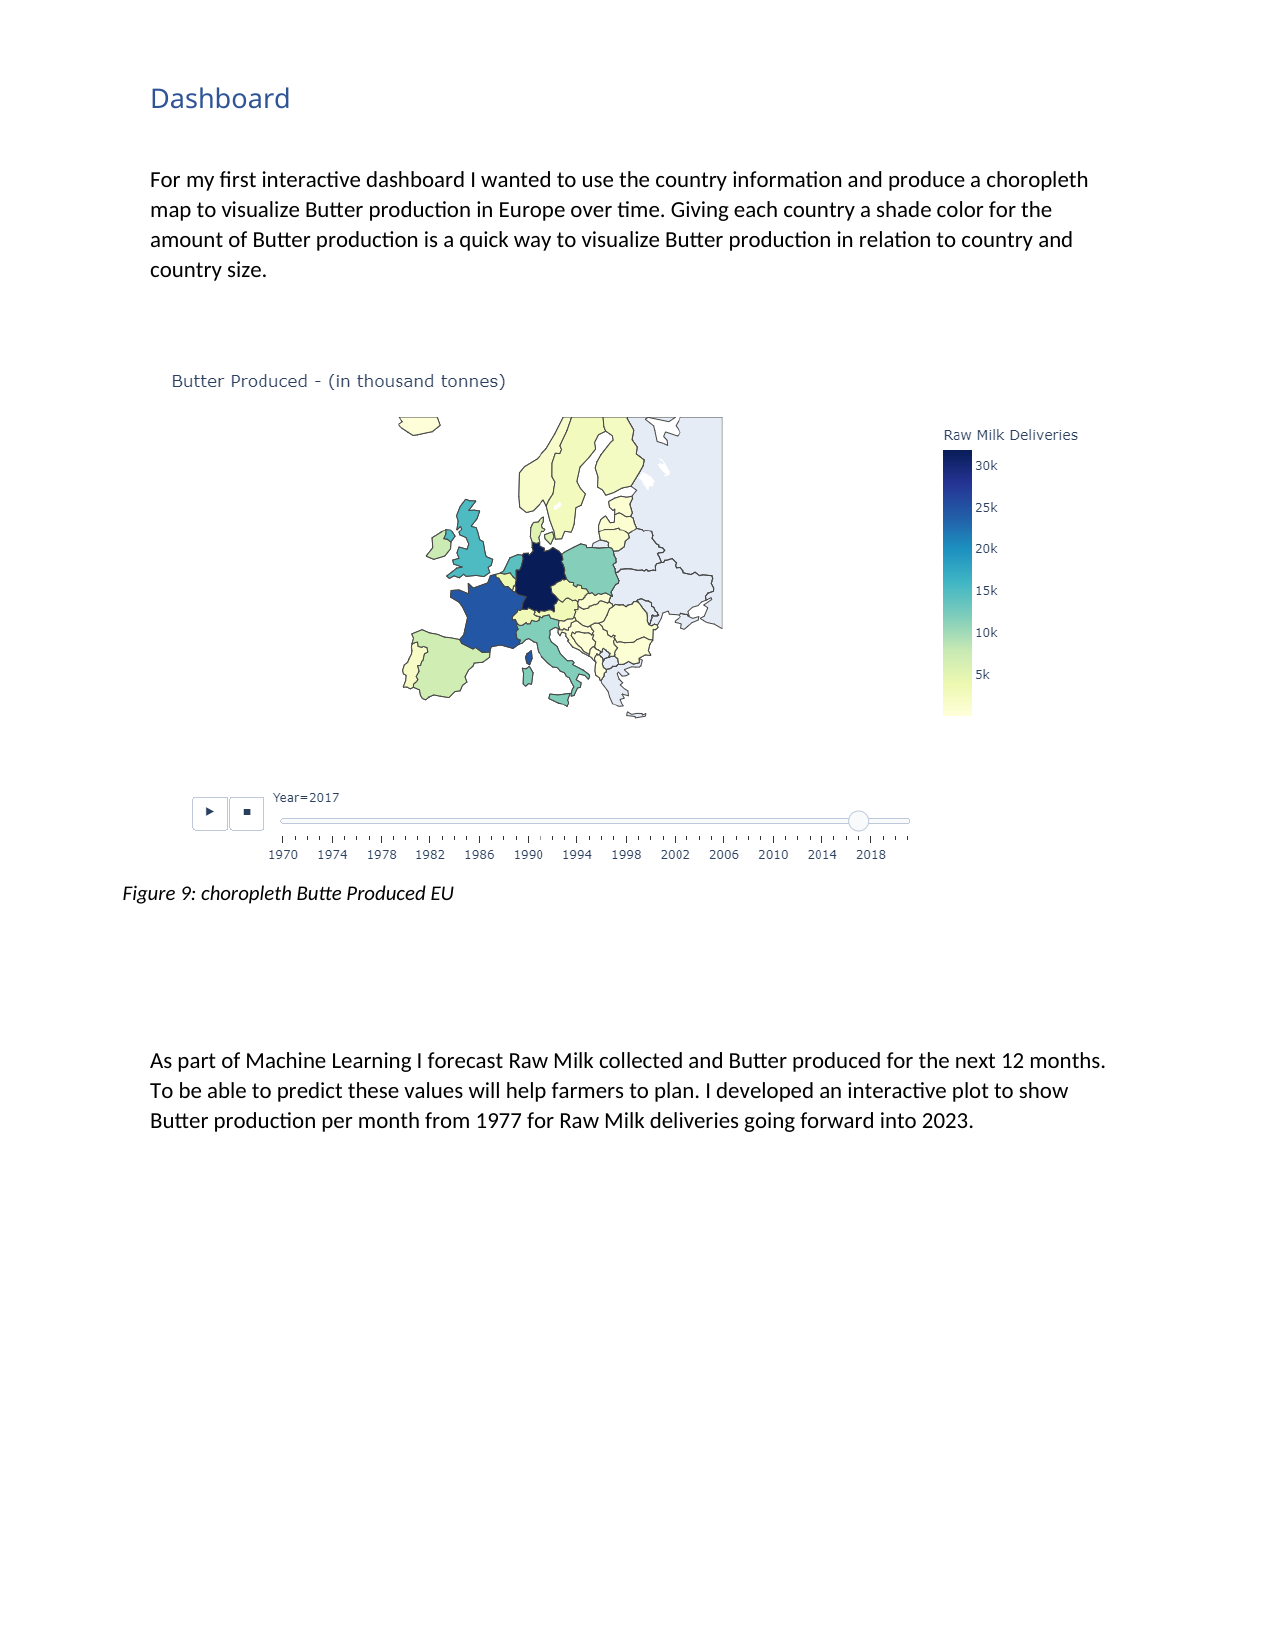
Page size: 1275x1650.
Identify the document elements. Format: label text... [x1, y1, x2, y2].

picture [122, 357, 1098, 879]
text For my first interactive dashboard I wanted to use the country information and produce a choropleth map to visualize Butter production in Europe over time. Giving each country a shade color for the amount of Butter production is a quick way to visualize Butter production in relation to country and country size. [150, 165, 1125, 283]
text Figure 9: choropleth Butte Produced EU [122, 879, 1097, 905]
text As part of Machine Learning I forecast Raw Milk collected and Butter produced for the next 12 months. To be able to predict these values will help farmers to plan. I developed an interactive plot to show Butter production per month from 1977 for Raw Milk deliveries going forward into 2023. [150, 1046, 1125, 1134]
subtitle Dashboard [150, 79, 1125, 116]
